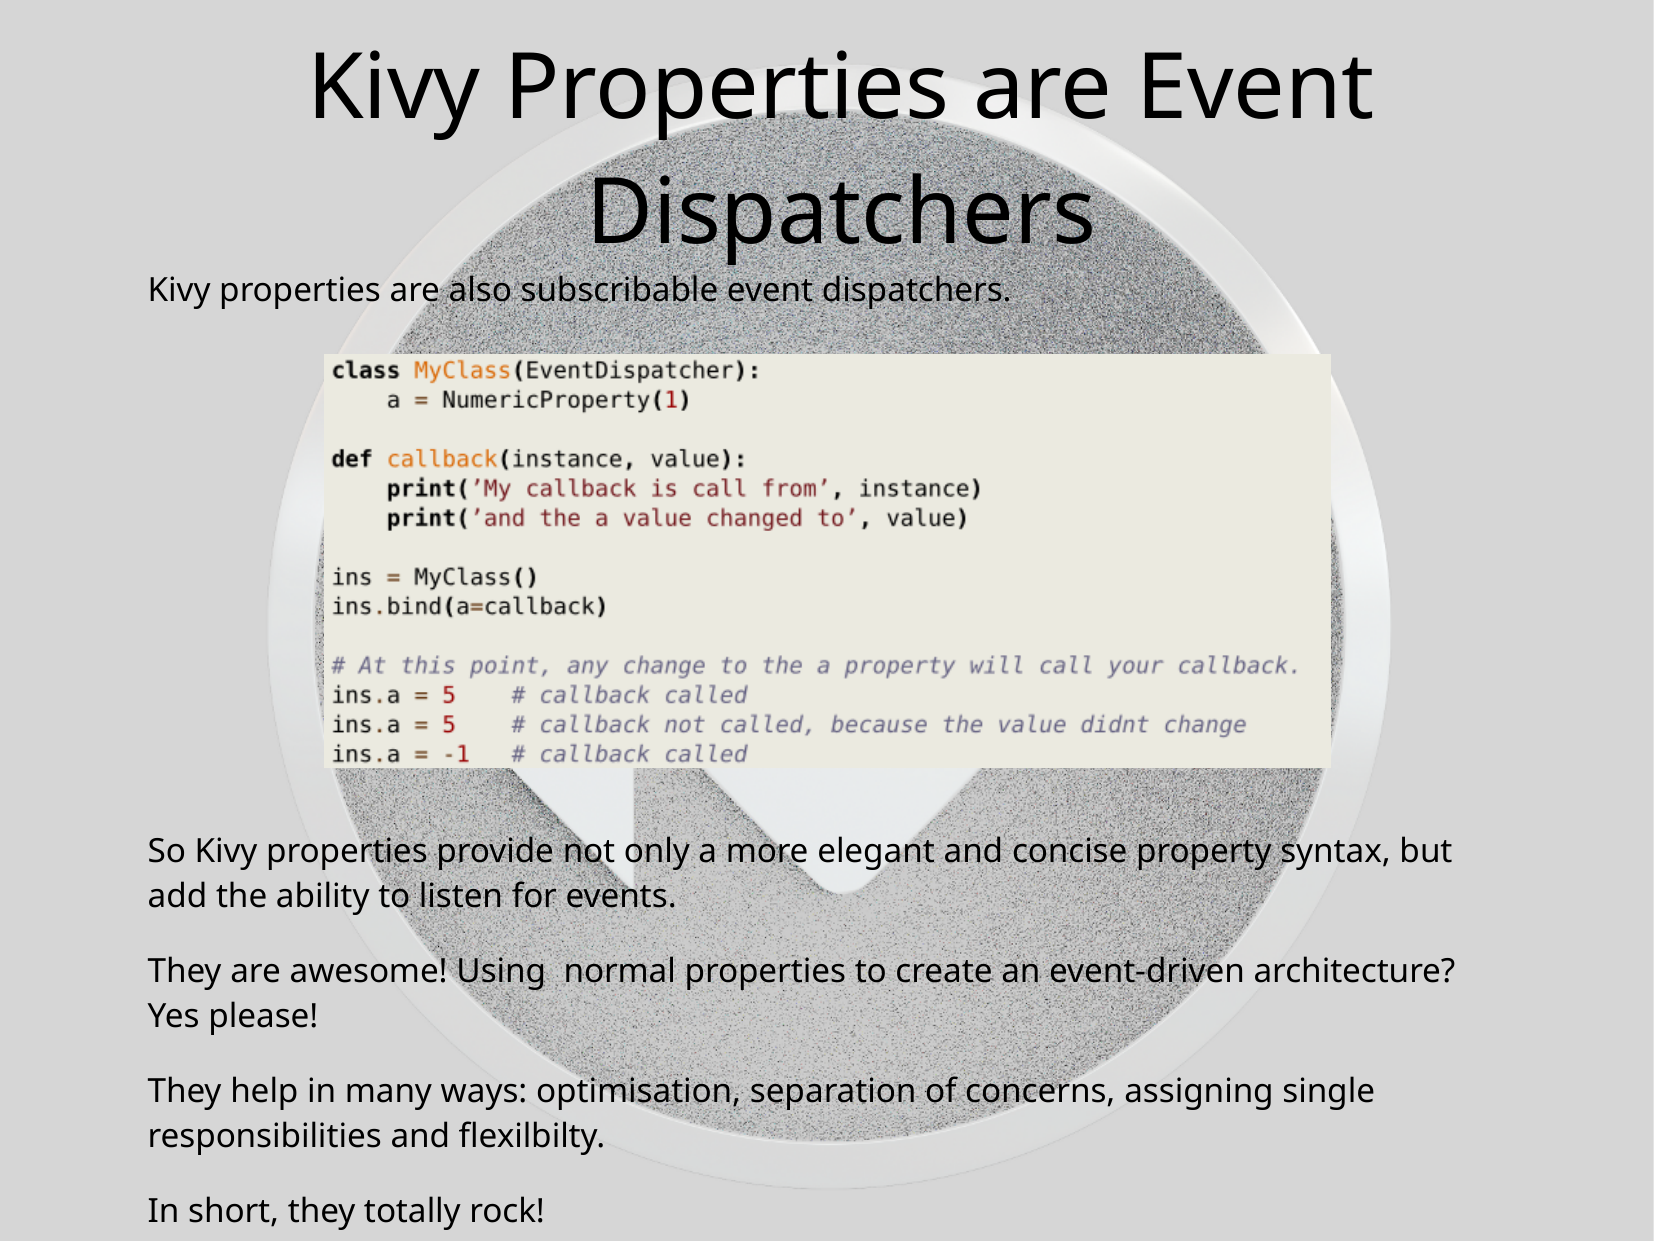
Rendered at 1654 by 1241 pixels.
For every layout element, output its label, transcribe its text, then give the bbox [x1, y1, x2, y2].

title Kivy Properties are Event Dispatchers [115, 41, 1569, 249]
picture [0, 0, 1654, 1241]
list So Kivy properties provide not only a more elegant and concise property syntax, but add the ability to listen for events. They are awesome! Using normal properties to create an event-driven architecture? Yes please! They help in many ways: optimisation, separation of concerns, assigning single responsibilities and flexilbilty. In short, they totally rock! [147, 826, 1477, 1211]
list Kivy properties are also subscribable event dispatchers. [147, 265, 1477, 325]
